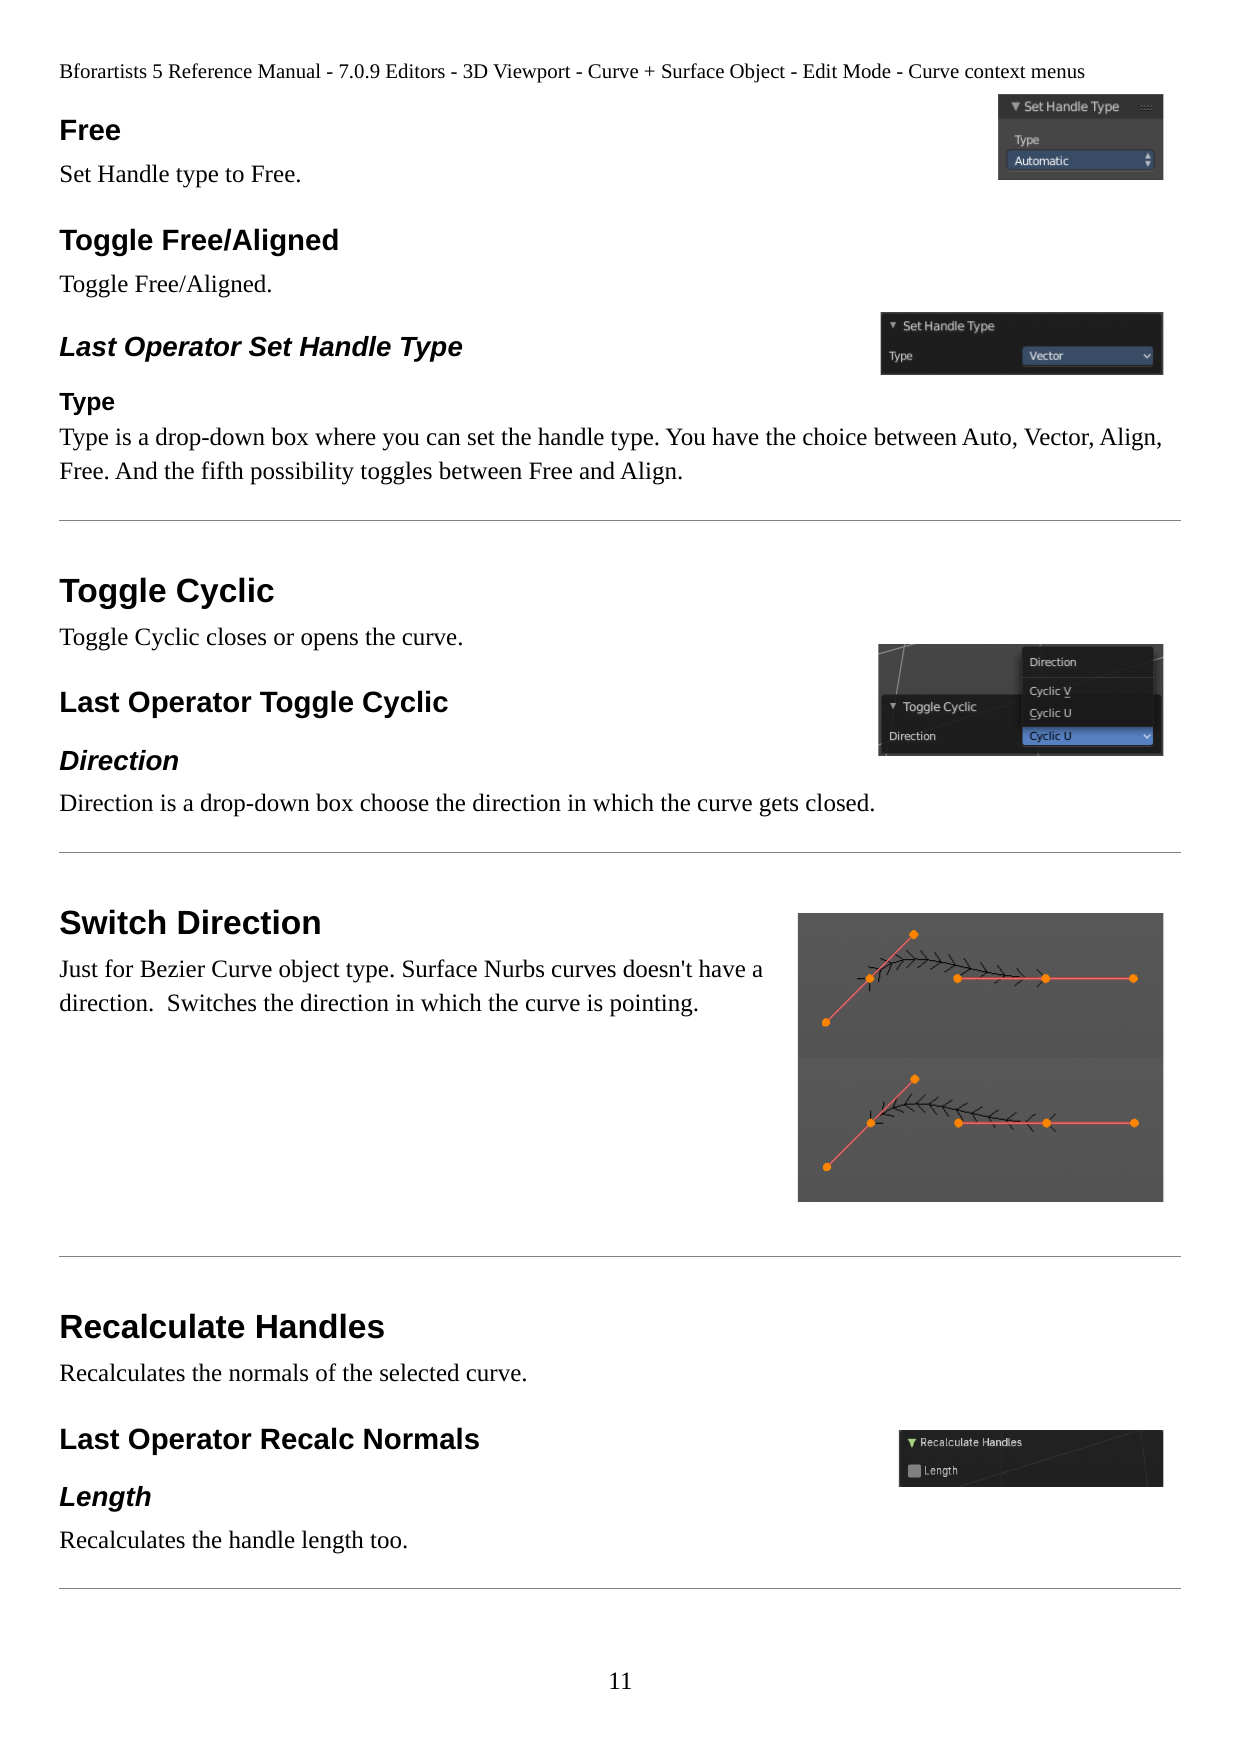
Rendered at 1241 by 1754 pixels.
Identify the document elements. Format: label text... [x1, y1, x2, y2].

picture [878, 644, 1164, 756]
text Toggle Free/Aligned. [59, 269, 1181, 297]
subtitle [1164, 113, 1181, 146]
text Set Handle type to Free. [59, 159, 1181, 188]
text Recalculates the handle length too. [59, 1525, 1181, 1553]
picture [898, 1430, 1164, 1487]
subtitle Toggle Free/Aligned [59, 222, 1181, 256]
subtitle Last Operator Set Handle Type [59, 330, 880, 362]
subtitle Switch Direction [59, 902, 1181, 941]
subtitle [1164, 685, 1181, 719]
subtitle Recalculate Handles [59, 1307, 1181, 1346]
text Direction is a drop-down box choose the direction in which the curve gets closed. [59, 788, 1181, 817]
text Just for Bezier Curve object type. Surface Nurbs curves doesn't have a direction. Switches the direction in which the curve is pointing. [59, 954, 797, 1017]
picture [797, 913, 1164, 1202]
subtitle Last Operator Recalc Normals [59, 1422, 1181, 1455]
text Recalculates the normals of the selected curve. [59, 1358, 1181, 1387]
subtitle Free [59, 113, 998, 146]
subtitle Direction [59, 744, 1181, 776]
subtitle Length [59, 1480, 1181, 1512]
subtitle Last Operator Toggle Cyclic [59, 685, 878, 719]
subtitle Type [59, 387, 1181, 416]
picture [998, 94, 1164, 180]
text Type is a drop-down box where you can set the handle type. You have the choice between Auto, Vector, Align, Free. And the fifth possibility toggles between Free and Align. [59, 422, 1181, 485]
picture [880, 312, 1164, 375]
text Toggle Cyclic closes or opens the curve. [59, 622, 1181, 650]
subtitle Toggle Cyclic [59, 571, 1181, 609]
